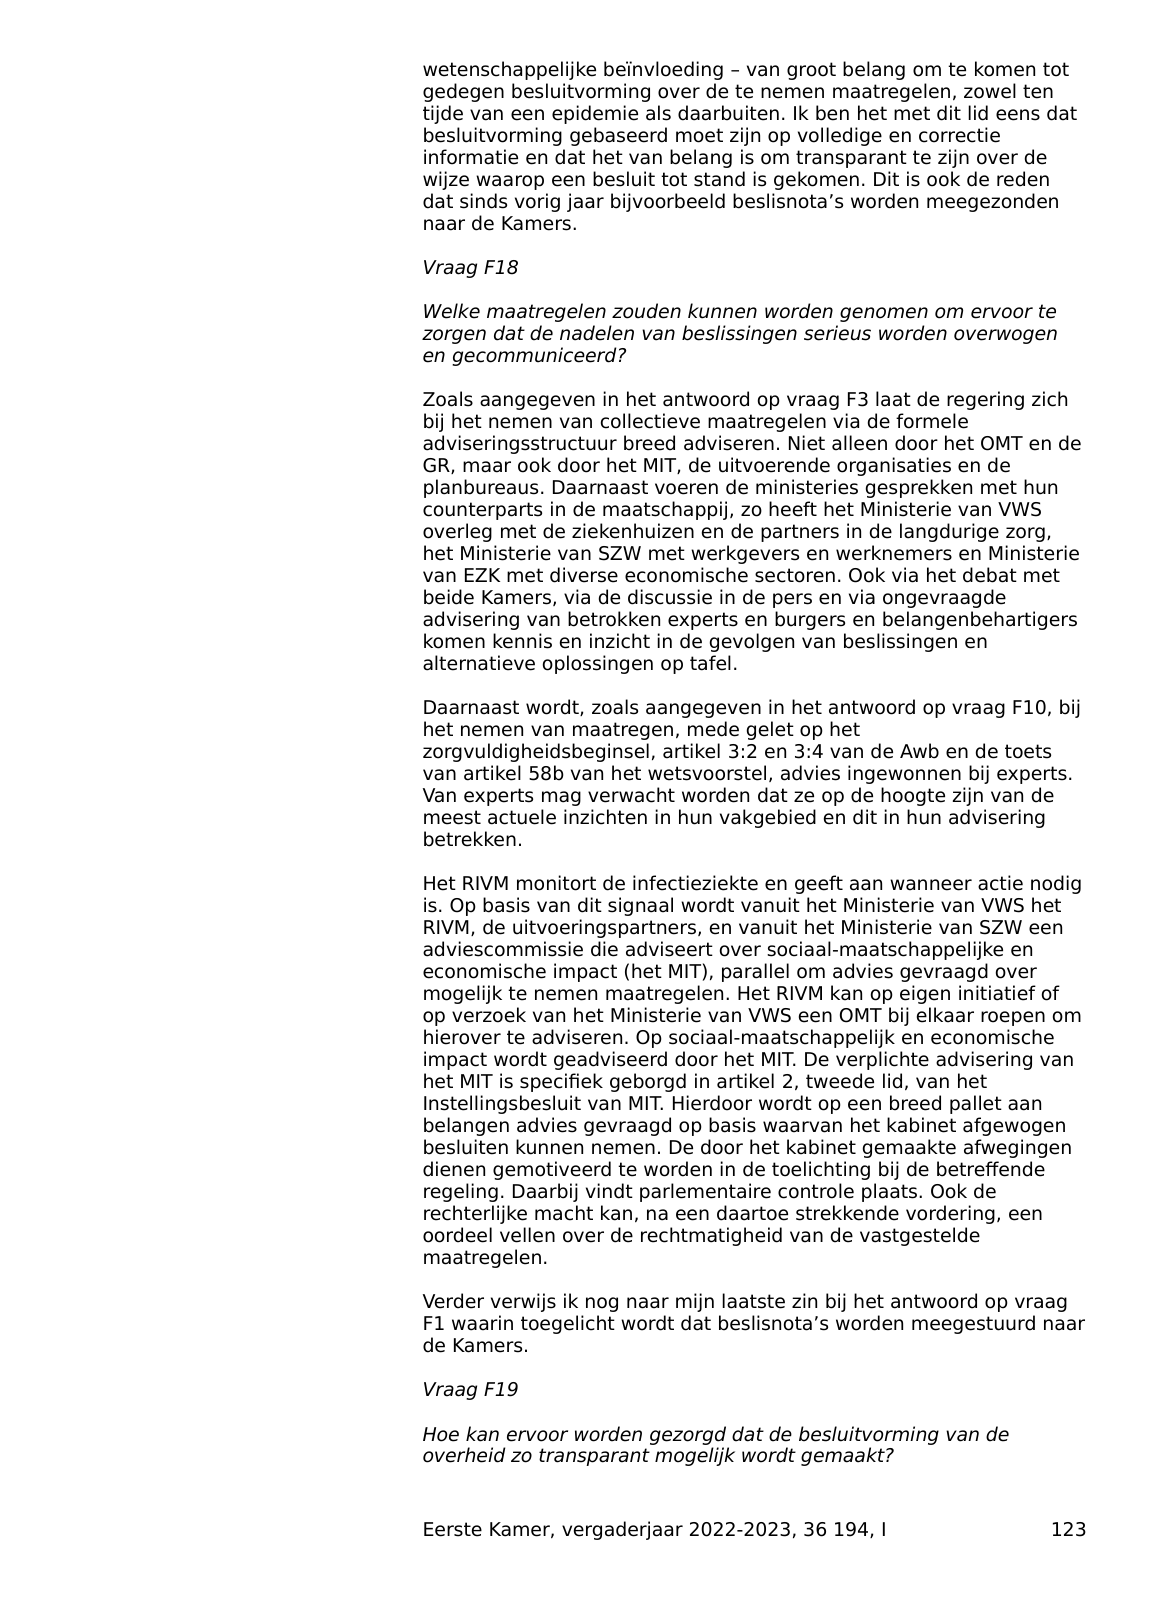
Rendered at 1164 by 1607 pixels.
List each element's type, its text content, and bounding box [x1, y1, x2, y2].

text Verder verwijs ik nog naar mijn laatste zin bij het antwoord op vraag F1 waarin toegelicht wordt dat beslisnota’s worden meegestuurd naar de Kamers. [422, 1291, 1087, 1357]
text Daarnaast wordt, zoals aangegeven in het antwoord op vraag F10, bij het nemen van maatregen, mede gelet op het zorgvuldigheidsbeginsel, artikel 3:2 en 3:4 van de Awb en de toets van artikel 58b van het wetsvoorstel, advies ingewonnen bij experts. Van experts mag verwacht worden dat ze op de hoogte zijn van de meest actuele inzichten in hun vakgebied en dit in hun advisering betrekken. [422, 697, 1087, 851]
text Welke maatregelen zouden kunnen worden genomen om ervoor te zorgen dat de nadelen van beslissingen serieus worden overwogen en gecommuniceerd? [422, 301, 1087, 367]
text wetenschappelijke beïnvloeding – van groot belang om te komen tot gedegen besluitvorming over de te nemen maatregelen, zowel ten tijde van een epidemie als daarbuiten. Ik ben het met dit lid eens dat besluitvorming gebaseerd moet zijn op volledige en correctie informatie en dat het van belang is om transparant te zijn over de wijze waarop een besluit tot stand is gekomen. Dit is ook de reden dat sinds vorig jaar bijvoorbeeld beslisnota’s worden meegezonden naar de Kamers. [422, 59, 1087, 235]
subtitle Vraag F19 [422, 1379, 1087, 1401]
subtitle Vraag F18 [422, 257, 1087, 279]
text Het RIVM monitort de infectieziekte en geeft aan wanneer actie nodig is. Op basis van dit signaal wordt vanuit het Ministerie van VWS het RIVM, de uitvoeringspartners, en vanuit het Ministerie van SZW een adviescommissie die adviseert over sociaal-maatschappelijke en economische impact (het MIT), parallel om advies gevraagd over mogelijk te nemen maatregelen. Het RIVM kan op eigen initiatief of op verzoek van het Ministerie van VWS een OMT bij elkaar roepen om hierover te adviseren. Op sociaal-maatschappelijk en economische impact wordt geadviseerd door het MIT. De verplichte advisering van het MIT is specifiek geborgd in artikel 2, tweede lid, van het Instellingsbesluit van MIT. Hierdoor wordt op een breed pallet aan belangen advies gevraagd op basis waarvan het kabinet afgewogen besluiten kunnen nemen. De door het kabinet gemaakte afwegingen dienen gemotiveerd te worden in de toelichting bij de betreffende regeling. Daarbij vindt parlementaire controle plaats. Ook de rechterlijke macht kan, na een daartoe strekkende vordering, een oordeel vellen over de rechtmatigheid van de vastgestelde maatregelen. [422, 873, 1087, 1269]
text Zoals aangegeven in het antwoord op vraag F3 laat de regering zich bij het nemen van collectieve maatregelen via de formele adviseringsstructuur breed adviseren. Niet alleen door het OMT en de GR, maar ook door het MIT, de uitvoerende organisaties en de planbureaus. Daarnaast voeren de ministeries gesprekken met hun counterparts in de maatschappij, zo heeft het Ministerie van VWS overleg met de ziekenhuizen en de partners in de langdurige zorg, het Ministerie van SZW met werkgevers en werknemers en Ministerie van EZK met diverse economische sectoren. Ook via het debat met beide Kamers, via de discussie in de pers en via ongevraagde advisering van betrokken experts en burgers en belangenbehartigers komen kennis en inzicht in de gevolgen van beslissingen en alternatieve oplossingen op tafel. [422, 389, 1087, 675]
text Hoe kan ervoor worden gezorgd dat de besluitvorming van de overheid zo transparant mogelijk wordt gemaakt? [422, 1423, 1087, 1467]
